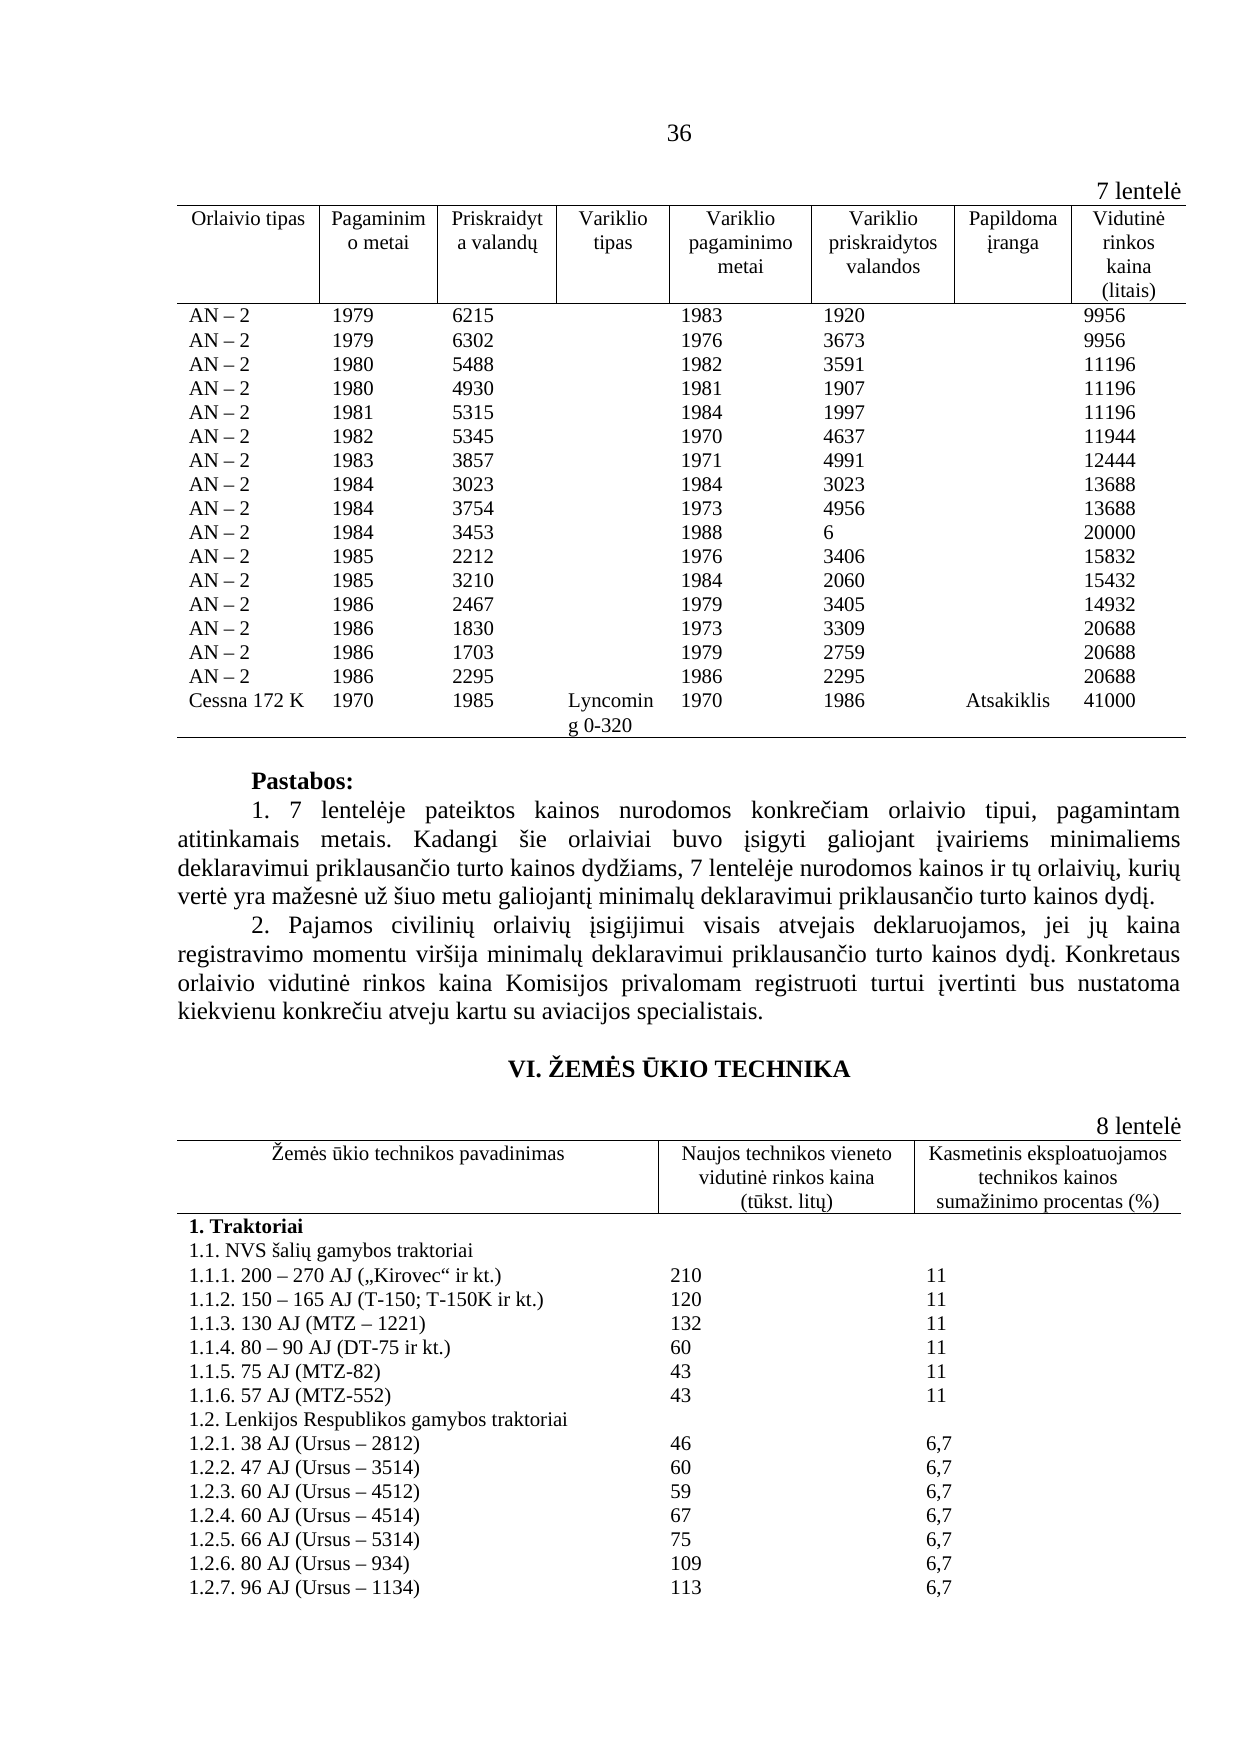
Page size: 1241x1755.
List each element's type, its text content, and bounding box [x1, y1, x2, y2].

table_cell [954, 328, 1071, 352]
table_cell 15832 [1071, 544, 1186, 568]
table_cell 59 [659, 1479, 914, 1503]
table_cell [557, 568, 669, 592]
table_cell [954, 424, 1071, 448]
text Pastabos: [177, 766, 1181, 795]
table_cell 1.1.3. 130 AJ (MTZ – 1221) [177, 1311, 659, 1335]
table_cell 11 [915, 1311, 1181, 1335]
table_cell 3210 [438, 568, 557, 592]
table_header Naujos technikos vieneto vidutinė rinkos kaina (tūkst. litų) [659, 1141, 914, 1213]
table_cell 3453 [438, 520, 557, 544]
table_cell 3023 [438, 472, 557, 496]
table_cell 1976 [669, 328, 812, 352]
table_cell [954, 304, 1071, 327]
table_cell 120 [659, 1287, 914, 1311]
table_cell 1.2.2. 47 AJ (Ursus – 3514) [177, 1455, 659, 1479]
table_cell 1985 [438, 689, 557, 737]
table_cell 5488 [438, 352, 557, 376]
table_cell [954, 616, 1071, 640]
table_cell [557, 520, 669, 544]
table_cell 1907 [812, 376, 954, 400]
table_cell 6,7 [915, 1527, 1181, 1551]
table_cell 3857 [438, 448, 557, 472]
table_cell AN – 2 [177, 616, 319, 640]
table_cell 1983 [319, 448, 438, 472]
table_cell 1.2.7. 96 AJ (Ursus – 1134) [177, 1575, 659, 1599]
table_cell 1.1.4. 80 – 90 AJ (DT-75 ir kt.) [177, 1335, 659, 1359]
text 1. 7 lentelėje pateiktos kainos nurodomos konkrečiam orlaivio tipui, pagamintam atitinkamais metais. Kadangi šie orlaiviai buvo įsigyti galiojant įvairiems minimaliems deklaravimui priklausančio turto kainos dydžiams, 7 lentelėje nurodomos kainos ir tų orlaivių, kurių vertė yra mažesnė už šiuo metu galiojantį minimalų deklaravimui priklausančio turto kainos dydį. [177, 795, 1181, 910]
table_cell 6,7 [915, 1431, 1181, 1455]
table_cell 1703 [438, 640, 557, 664]
table_cell 11 [915, 1263, 1181, 1287]
table_cell 132 [659, 1311, 914, 1335]
table_cell [954, 472, 1071, 496]
table_cell 41000 [1071, 689, 1186, 737]
table_cell [915, 1407, 1181, 1431]
text VI. ŽEMĖS ŪKIO TECHNIKA [177, 1054, 1181, 1083]
table_cell 1.2. Lenkijos Respublikos gamybos traktoriai [177, 1407, 659, 1431]
table_cell [557, 448, 669, 472]
table_header Priskraidyta valandų [438, 206, 556, 302]
table_cell 1976 [669, 544, 812, 568]
table_cell 12444 [1071, 448, 1186, 472]
table_cell 4991 [812, 448, 954, 472]
table_cell 46 [659, 1431, 914, 1455]
table_cell [954, 376, 1071, 400]
table_cell AN – 2 [177, 304, 319, 327]
table_cell 1979 [669, 640, 812, 664]
table_header Žemės ūkio technikos pavadinimas [177, 1141, 658, 1213]
table_cell 43 [659, 1359, 914, 1383]
table_cell [557, 304, 669, 327]
table_cell 2759 [812, 640, 954, 664]
table_cell 20688 [1071, 664, 1186, 688]
table_cell 1982 [319, 424, 438, 448]
table_cell 67 [659, 1503, 914, 1527]
table_cell 4956 [812, 496, 954, 520]
table_cell 11 [915, 1287, 1181, 1311]
table_cell AN – 2 [177, 520, 319, 544]
table_cell [557, 664, 669, 688]
table_cell 3023 [812, 472, 954, 496]
table_cell 1986 [319, 592, 438, 616]
table_header Pagaminimo metai [320, 206, 437, 302]
table_cell 11944 [1071, 424, 1186, 448]
table_cell [557, 472, 669, 496]
table_cell 20688 [1071, 640, 1186, 664]
table_cell AN – 2 [177, 400, 319, 424]
table_cell 1986 [319, 640, 438, 664]
table_cell 5345 [438, 424, 557, 448]
table_cell 1.2.5. 66 AJ (Ursus – 5314) [177, 1527, 659, 1551]
table_cell [557, 400, 669, 424]
table_cell 11196 [1071, 352, 1186, 376]
table_header Orlaivio tipas [177, 206, 319, 302]
table_cell 2295 [812, 664, 954, 688]
table_cell 1984 [319, 496, 438, 520]
table_cell [954, 448, 1071, 472]
table_cell Atsakiklis [954, 689, 1071, 737]
table_cell 6,7 [915, 1455, 1181, 1479]
table_cell [557, 592, 669, 616]
table_cell 13688 [1071, 496, 1186, 520]
table_cell 20000 [1071, 520, 1186, 544]
table_cell 6,7 [915, 1575, 1181, 1599]
table_cell 6,7 [915, 1551, 1181, 1575]
table_header Variklio pagaminimo metai [670, 206, 811, 302]
table_header Variklio priskraidytos valandos [812, 206, 954, 302]
table_cell 13688 [1071, 472, 1186, 496]
table_cell 210 [659, 1263, 914, 1287]
table_cell 3405 [812, 592, 954, 616]
table_cell 1.2.1. 38 AJ (Ursus – 2812) [177, 1431, 659, 1455]
table_cell 1982 [669, 352, 812, 376]
table_cell [557, 328, 669, 352]
table_cell 1988 [669, 520, 812, 544]
table_cell [659, 1239, 914, 1262]
table_cell 1.1.2. 150 – 165 AJ (T-150; T-150K ir kt.) [177, 1287, 659, 1311]
table_cell 1986 [319, 616, 438, 640]
table_cell 1983 [669, 304, 812, 327]
table_cell 1.2.3. 60 AJ (Ursus – 4512) [177, 1479, 659, 1503]
table_cell AN – 2 [177, 496, 319, 520]
table_header Vidutinė rinkos kaina (litais) [1072, 206, 1186, 302]
table_cell 1.2.4. 60 AJ (Ursus – 4514) [177, 1503, 659, 1527]
table_cell 60 [659, 1455, 914, 1479]
table_cell 5315 [438, 400, 557, 424]
text 8 lentelė [177, 1111, 1181, 1140]
table_cell 1984 [319, 472, 438, 496]
table_cell [557, 544, 669, 568]
table_cell 1980 [319, 376, 438, 400]
table_cell 3406 [812, 544, 954, 568]
table_cell [557, 616, 669, 640]
table_cell 1.1.1. 200 – 270 AJ („Kirovec“ ir kt.) [177, 1263, 659, 1287]
table_cell [954, 544, 1071, 568]
table_cell 75 [659, 1527, 914, 1551]
table_cell 1973 [669, 616, 812, 640]
table_cell [557, 640, 669, 664]
table_cell AN – 2 [177, 448, 319, 472]
table_cell 43 [659, 1383, 914, 1407]
table_cell 1971 [669, 448, 812, 472]
table_cell 1985 [319, 568, 438, 592]
table_cell 9956 [1071, 328, 1186, 352]
table_cell 1.1.6. 57 AJ (MTZ-552) [177, 1383, 659, 1407]
table_cell 11 [915, 1359, 1181, 1383]
table_cell [954, 664, 1071, 688]
table_cell [557, 496, 669, 520]
table_cell [659, 1407, 914, 1431]
table_cell 3673 [812, 328, 954, 352]
table_cell AN – 2 [177, 472, 319, 496]
table_cell 11196 [1071, 400, 1186, 424]
table_cell 1979 [669, 592, 812, 616]
table_cell AN – 2 [177, 328, 319, 352]
table_cell 3591 [812, 352, 954, 376]
table_cell AN – 2 [177, 592, 319, 616]
table_cell AN – 2 [177, 544, 319, 568]
table_cell 1979 [319, 304, 438, 327]
table_cell 1.2.6. 80 AJ (Ursus – 934) [177, 1551, 659, 1575]
table_cell 2467 [438, 592, 557, 616]
text 2. Pajamos civilinių orlaivių įsigijimui visais atvejais deklaruojamos, jei jų kaina registravimo momentu viršija minimalų deklaravimui priklausančio turto kainos dydį. Konkretaus orlaivio vidutinė rinkos kaina Komisijos privalomam registruoti turtui įvertinti bus nustatoma kiekvienu konkrečiu atveju kartu su aviacijos specialistais. [177, 910, 1181, 1025]
table_cell [915, 1239, 1181, 1262]
table_cell 1984 [669, 472, 812, 496]
table_cell [954, 520, 1071, 544]
table_cell 6302 [438, 328, 557, 352]
table_cell 1830 [438, 616, 557, 640]
table_header Papildoma įranga [955, 206, 1071, 302]
table_cell 1. Traktoriai [177, 1214, 659, 1238]
table_cell [915, 1214, 1181, 1238]
table_cell 1979 [319, 328, 438, 352]
table_cell 11 [915, 1383, 1181, 1407]
table_cell 15432 [1071, 568, 1186, 592]
table_cell 1986 [669, 664, 812, 688]
table_cell 1.1. NVS šalių gamybos traktoriai [177, 1239, 659, 1262]
table_cell 1973 [669, 496, 812, 520]
table_cell 6 [812, 520, 954, 544]
table_cell [659, 1214, 914, 1238]
table_cell 109 [659, 1551, 914, 1575]
table_cell 9956 [1071, 304, 1186, 327]
table_cell 4637 [812, 424, 954, 448]
table_header Variklio tipas [557, 206, 669, 302]
table_cell 6,7 [915, 1479, 1181, 1503]
table_cell AN – 2 [177, 424, 319, 448]
table_cell 1920 [812, 304, 954, 327]
table_cell 1986 [812, 689, 954, 737]
table_cell AN – 2 [177, 664, 319, 688]
table_cell 11 [915, 1335, 1181, 1359]
table_cell [954, 496, 1071, 520]
table_cell 113 [659, 1575, 914, 1599]
table_cell 2060 [812, 568, 954, 592]
table_cell [954, 640, 1071, 664]
table_cell [954, 352, 1071, 376]
table_cell 1970 [669, 689, 812, 737]
table_cell [557, 424, 669, 448]
table_cell AN – 2 [177, 352, 319, 376]
table_cell 11196 [1071, 376, 1186, 400]
table_header Kasmetinis eksploatuojamos technikos kainos sumažinimo procentas (%) [915, 1141, 1181, 1213]
table_cell 1986 [319, 664, 438, 688]
table_cell 1984 [669, 568, 812, 592]
table_cell 1981 [669, 376, 812, 400]
table_cell [954, 400, 1071, 424]
table_cell 6215 [438, 304, 557, 327]
table_cell 1980 [319, 352, 438, 376]
table_cell 3309 [812, 616, 954, 640]
table_cell AN – 2 [177, 376, 319, 400]
table_cell 2212 [438, 544, 557, 568]
table_cell 3754 [438, 496, 557, 520]
table_cell 6,7 [915, 1503, 1181, 1527]
table_cell 1985 [319, 544, 438, 568]
table_cell 60 [659, 1335, 914, 1359]
table_cell Lyncoming 0-320 [557, 689, 669, 737]
table_cell 1984 [669, 400, 812, 424]
table_cell AN – 2 [177, 568, 319, 592]
table_cell 1981 [319, 400, 438, 424]
table_cell 1984 [319, 520, 438, 544]
table_cell 20688 [1071, 616, 1186, 640]
table_cell AN – 2 [177, 640, 319, 664]
table_cell [557, 352, 669, 376]
text 7 lentelė [177, 176, 1181, 205]
table_cell [954, 592, 1071, 616]
table_cell 1970 [319, 689, 438, 737]
table_cell 1970 [669, 424, 812, 448]
table_cell 1.1.5. 75 AJ (MTZ-82) [177, 1359, 659, 1383]
table_cell 1997 [812, 400, 954, 424]
table_cell Cessna 172 K [177, 689, 319, 737]
table_cell [954, 568, 1071, 592]
table_cell [557, 376, 669, 400]
table_cell 2295 [438, 664, 557, 688]
table_cell 14932 [1071, 592, 1186, 616]
table_cell 4930 [438, 376, 557, 400]
